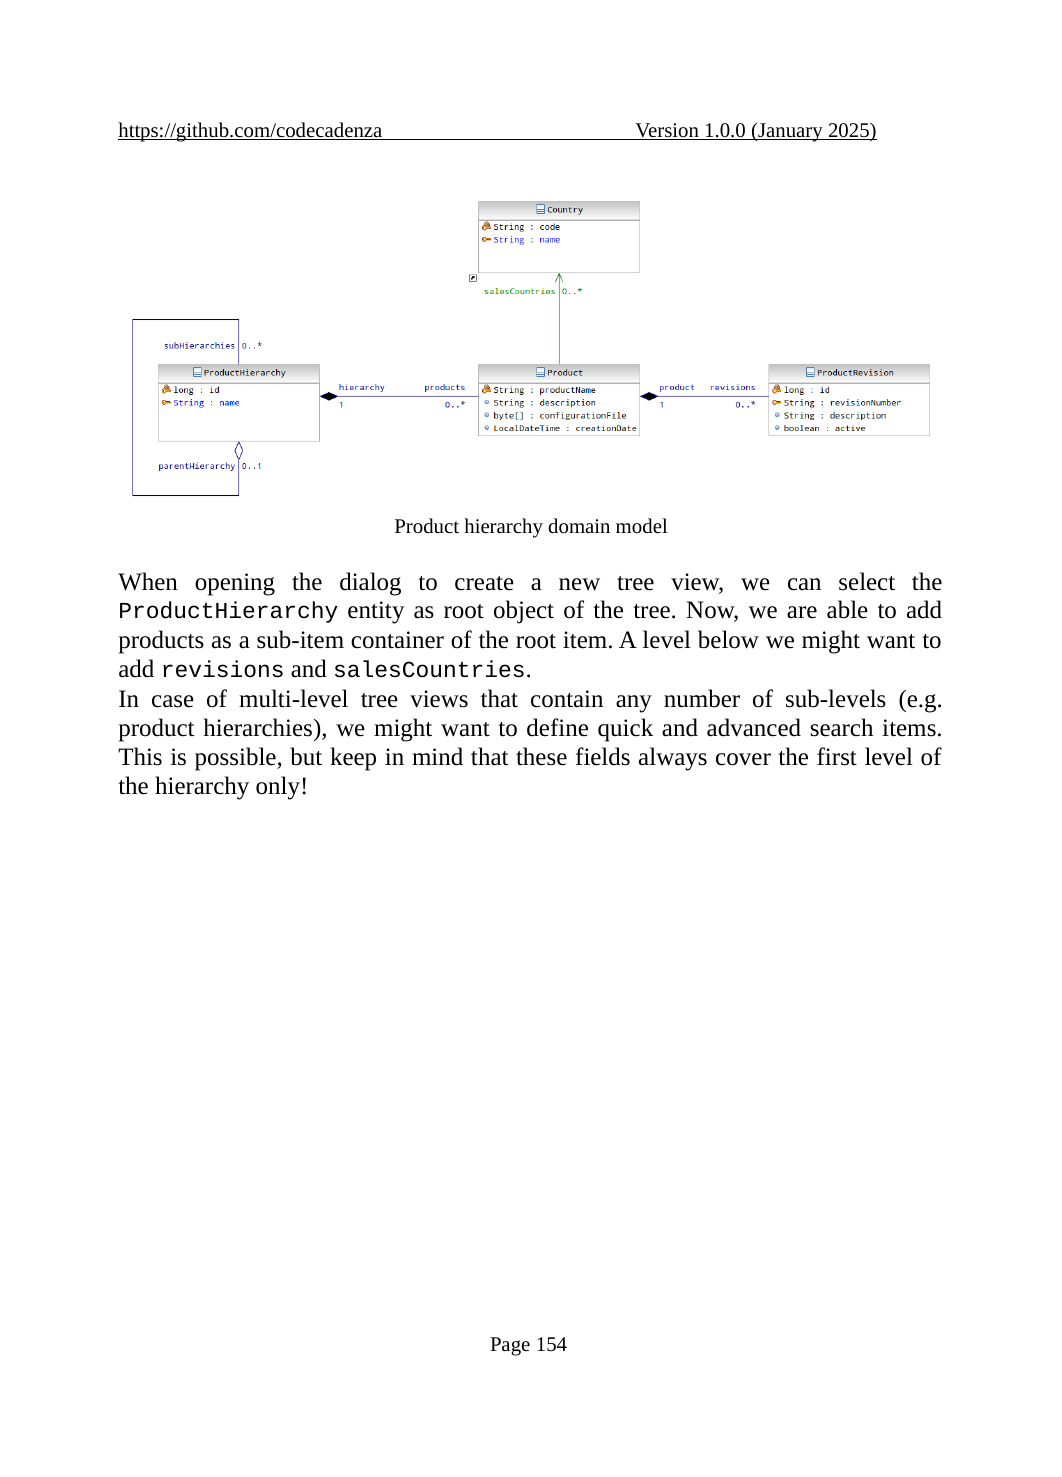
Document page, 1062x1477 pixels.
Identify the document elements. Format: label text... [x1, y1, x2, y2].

picture [118, 184, 944, 514]
text When opening the dialog to create a new tree view, we can select the ProductHierarchy entity as root object of the tree. Now, we are able to add products as a sub-item container of the root item. A level below we might want to add revisions and salesCountries. [118, 567, 944, 684]
text Product hierarchy domain model [118, 514, 944, 538]
text In case of multi-level tree views that contain any number of sub-levels (e.g. product hierarchies), we might want to define quick and advanced search items. This is possible, but keep in mind that these fields always cover the first level of the hierarchy only! [118, 684, 944, 799]
